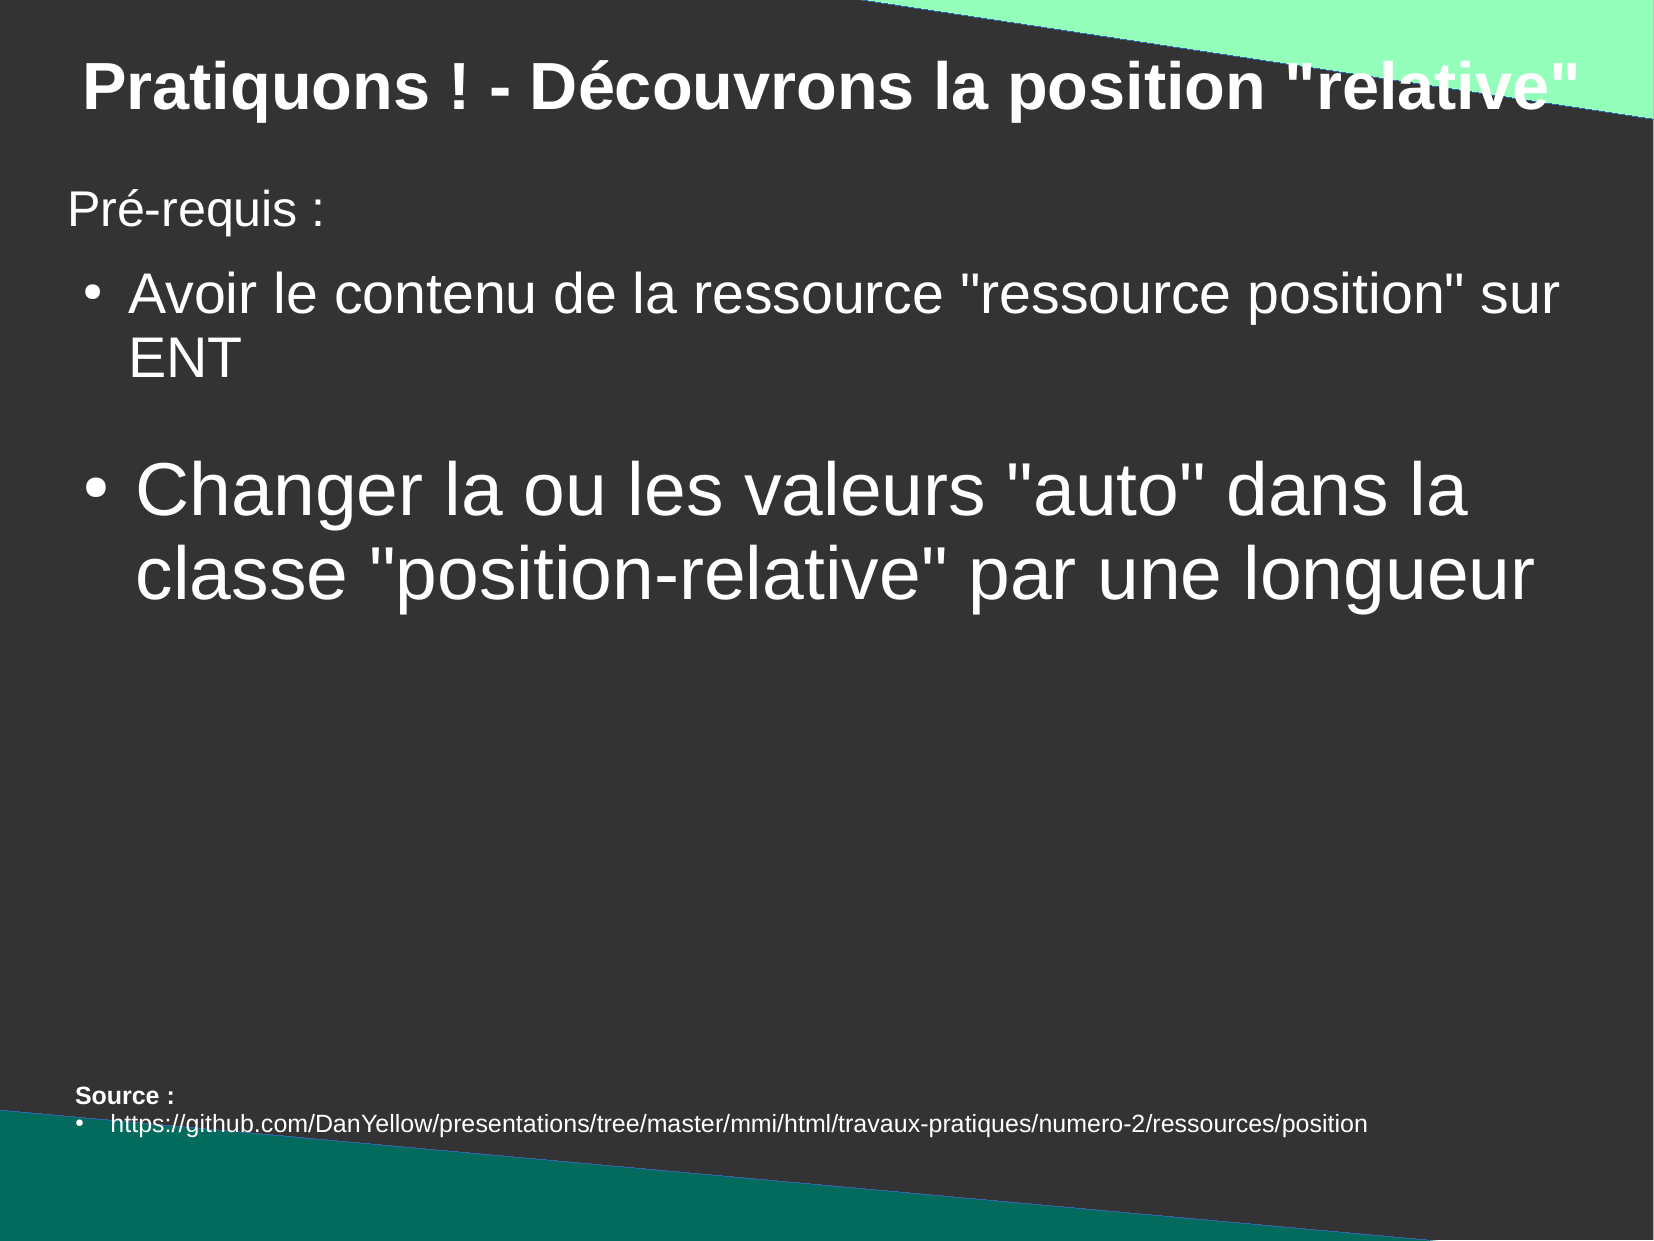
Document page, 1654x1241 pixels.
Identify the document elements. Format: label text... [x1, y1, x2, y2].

text_box [861, 0, 1654, 120]
list Changer la ou les valeurs "auto" dans la classe "position-relative" par une longueur [64, 447, 1589, 626]
list Pré-requis : Avoir le contenu de la ressource "ressource position" sur ENT [67, 180, 1607, 390]
title Pratiquons ! - Découvrons la position "relative" [82, 49, 1607, 180]
text_box Source : https://github.com/DanYellow/presentations/tree/master/mmi/html/travaux-pratiques/numero-2/ressources/position [60, 1074, 1546, 1217]
